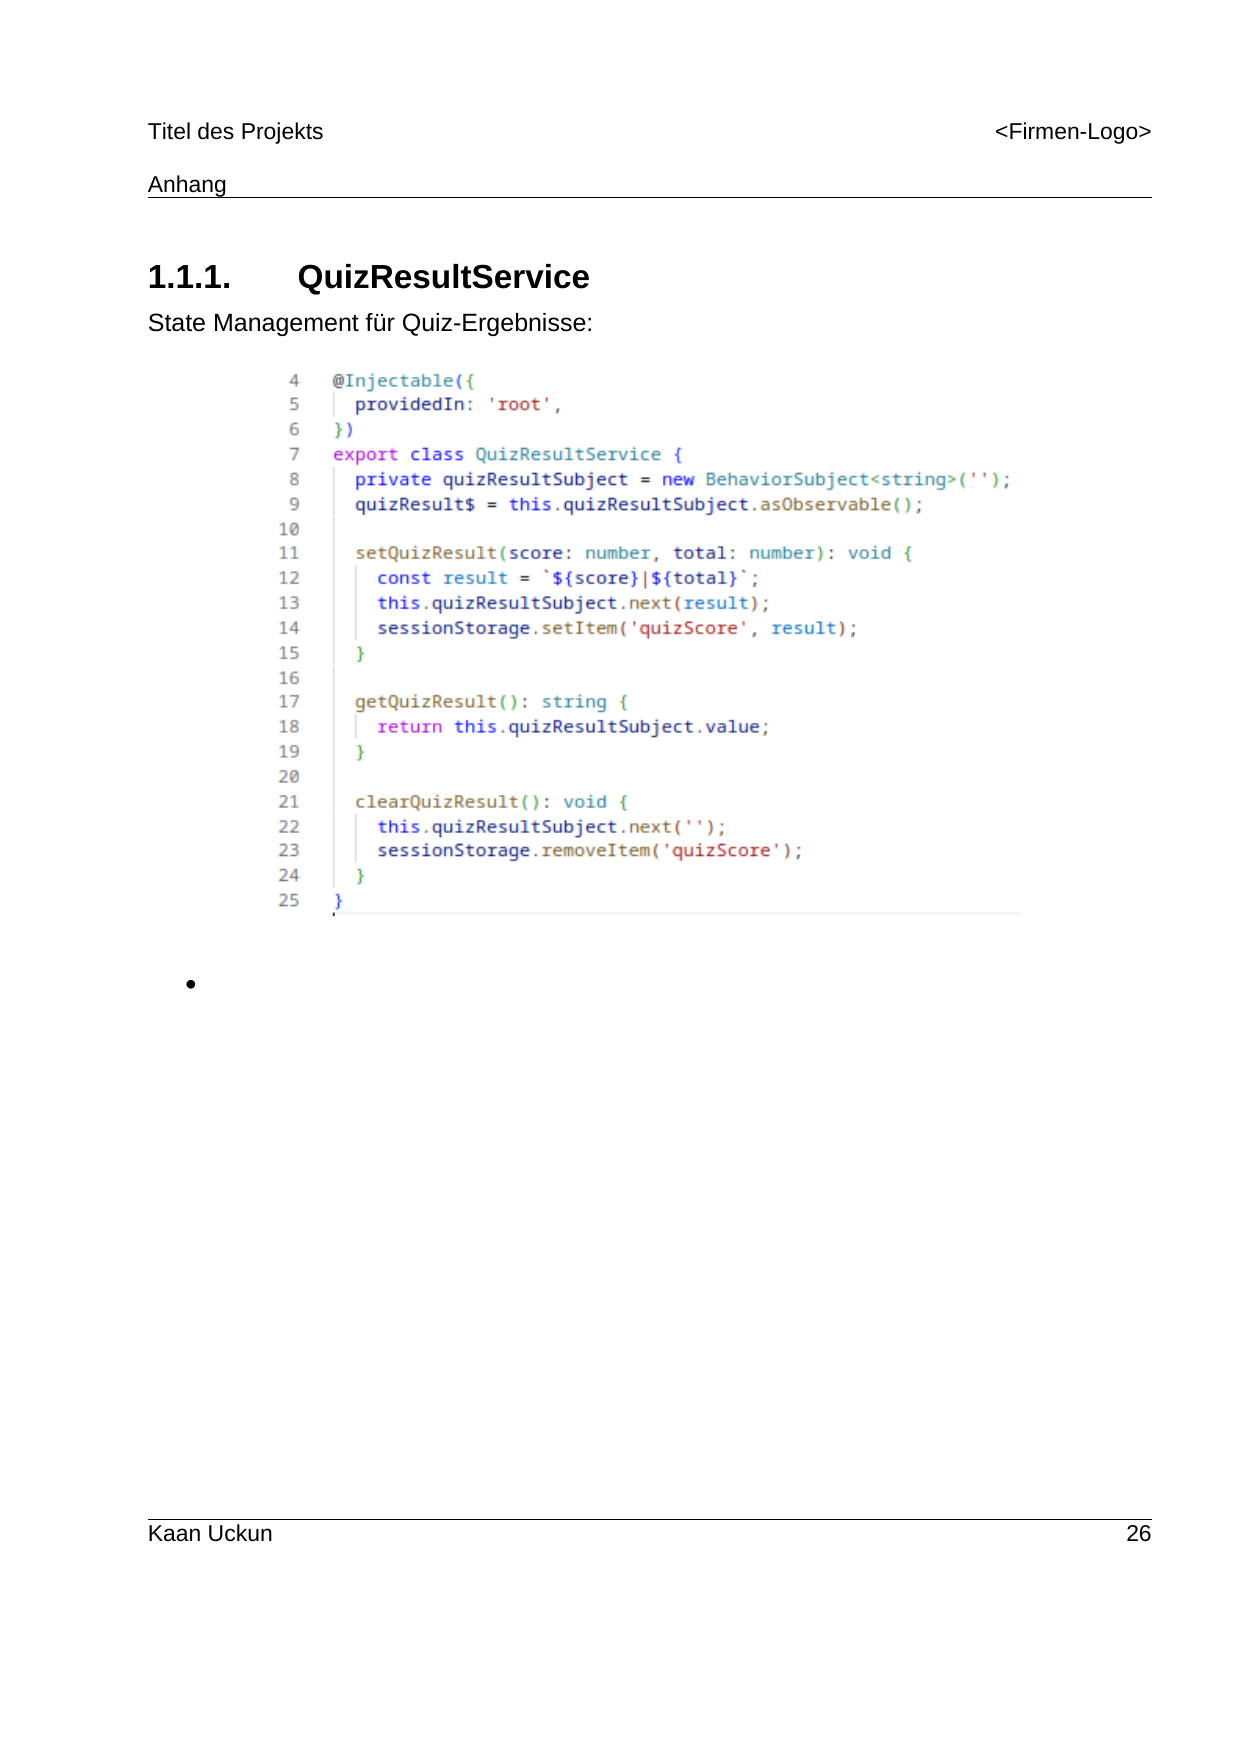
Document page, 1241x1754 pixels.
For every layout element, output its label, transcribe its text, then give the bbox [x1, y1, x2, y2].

text State Management für Quiz-Ergebnisse: [148, 308, 1152, 337]
list QuizResultService [148, 257, 1152, 296]
picture [277, 365, 1022, 916]
